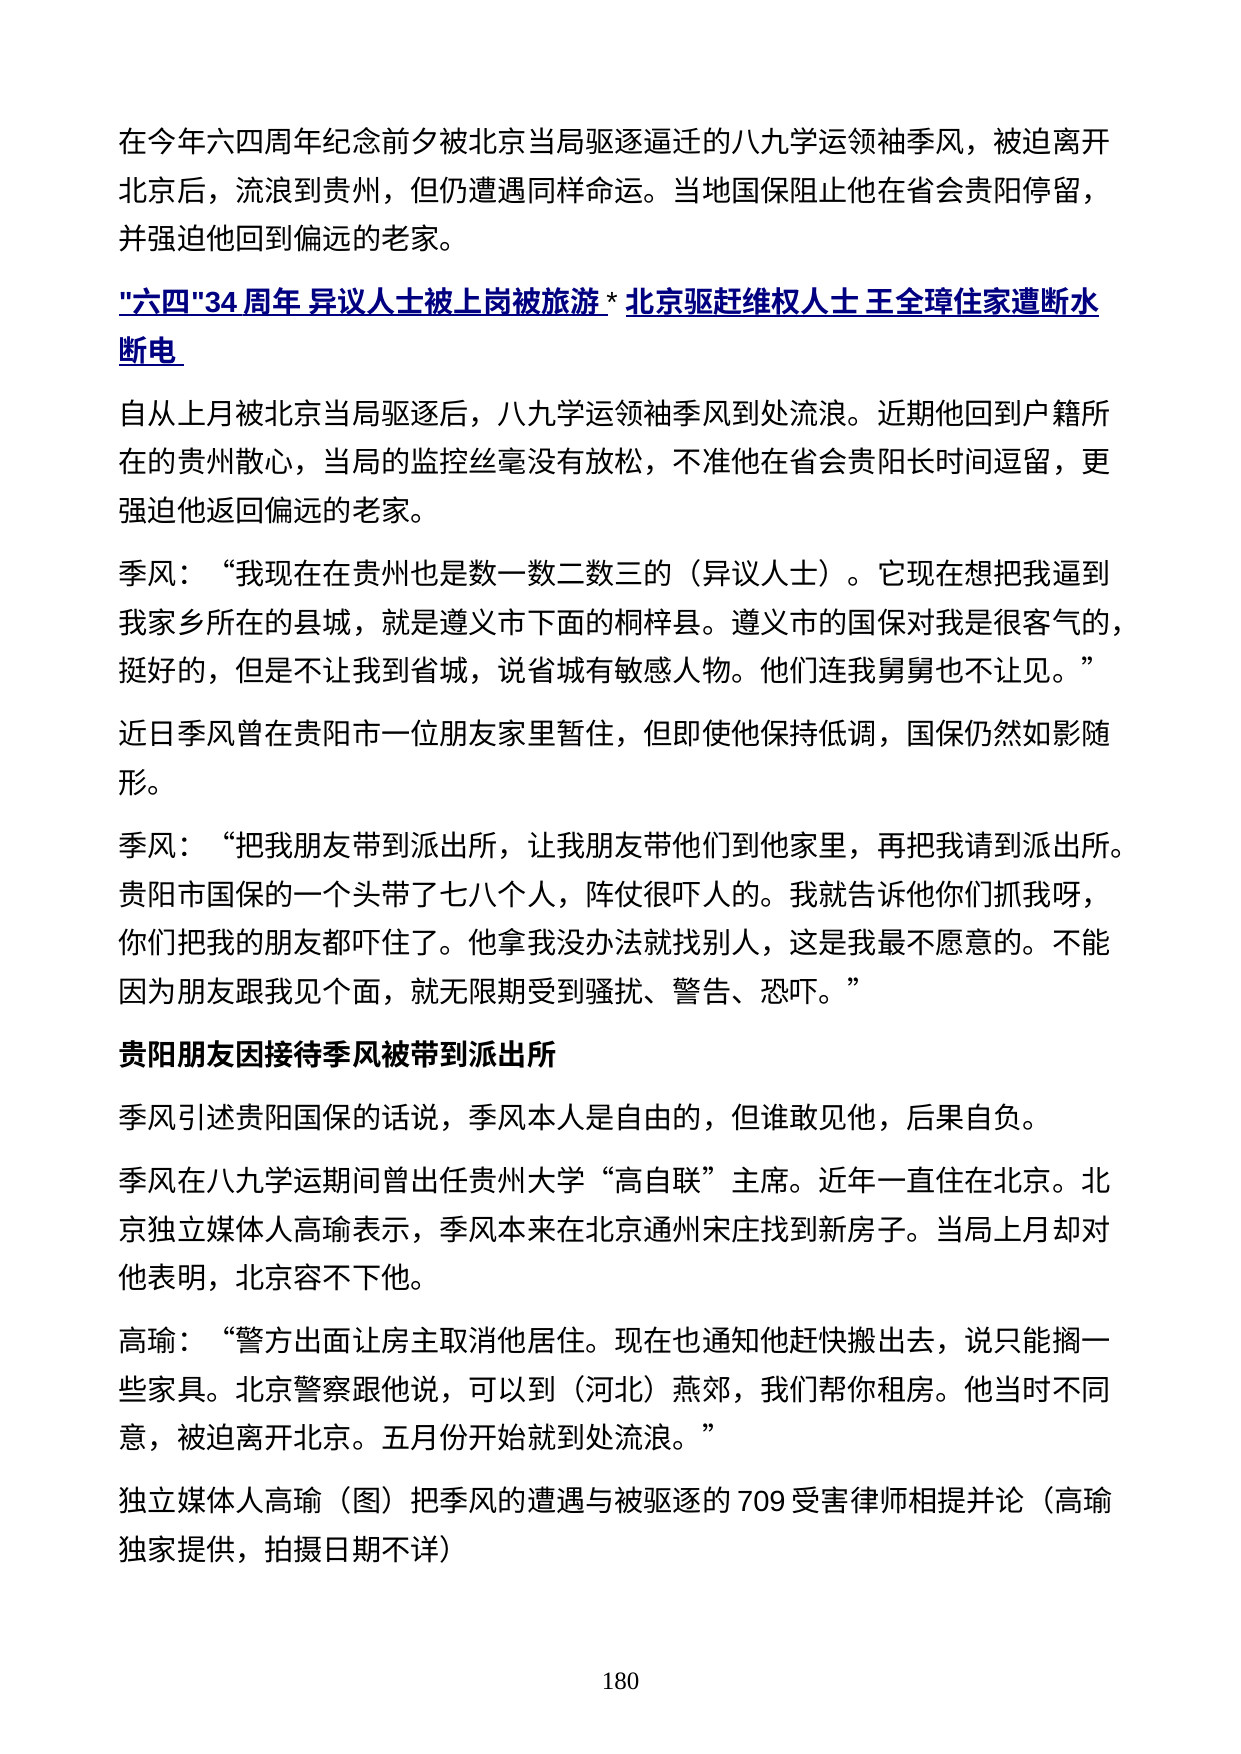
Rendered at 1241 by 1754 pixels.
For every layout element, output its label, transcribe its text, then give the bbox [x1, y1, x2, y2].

text 季风在八九学运期间曾出任贵州大学“高自联”主席。近年一直住在北京。北京独立媒体人高瑜表示，季风本来在北京通州宋庄找到新房子。当局上月却对他表明，北京容不下他。 [118, 1157, 1122, 1297]
text 近日季风曾在贵阳市一位朋友家里暂住，但即使他保持低调，国保仍然如影随形。 [118, 711, 1122, 802]
text 贵阳朋友因接待季风被带到派出所 [118, 1031, 1122, 1073]
text "六四"34周年 异议人士被上岗被旅游 * 北京驱赶维权人士 王全璋住家遭断水断电 [118, 279, 1122, 369]
text 季风：“把我朋友带到派出所，让我朋友带他们到他家里，再把我请到派出所。贵阳市国保的一个头带了七八个人，阵仗很吓人的。我就告诉他你们抓我呀，你们把我的朋友都吓住了。他拿我没办法就找别人，这是我最不愿意的。不能因为朋友跟我见个面，就无限期受到骚扰、警告、恐吓。” [118, 822, 1122, 1010]
text 季风：“我现在在贵州也是数一数二数三的（异议人士）。它现在想把我逼到我家乡所在的县城，就是遵义市下面的桐梓县。遵义市的国保对我是很客气的，挺好的，但是不让我到省城，说省城有敏感人物。他们连我舅舅也不让见。” [118, 551, 1122, 690]
text 独立媒体人高瑜（图）把季风的遭遇与被驱逐的709受害律师相提并论（高瑜独家提供，拍摄日期不详） [118, 1478, 1122, 1569]
text 季风引述贵阳国保的话说，季风本人是自由的，但谁敢见他，后果自负。 [118, 1094, 1122, 1137]
text 自从上月被北京当局驱逐后，八九学运领袖季风到处流浪。近期他回到户籍所在的贵州散心，当局的监控丝毫没有放松，不准他在省会贵阳长时间逗留，更强迫他返回偏远的老家。 [118, 390, 1122, 530]
text 高瑜：“警方出面让房主取消他居住。现在也通知他赶快搬出去，说只能搁一些家具。北京警察跟他说，可以到（河北）燕郊，我们帮你租房。他当时不同意，被迫离开北京。五月份开始就到处流浪。” [118, 1318, 1122, 1457]
text 在今年六四周年纪念前夕被北京当局驱逐逼迁的八九学运领袖季风，被迫离开北京后，流浪到贵州，但仍遭遇同样命运。当地国保阻止他在省会贵阳停留，并强迫他回到偏远的老家。 [118, 118, 1122, 258]
